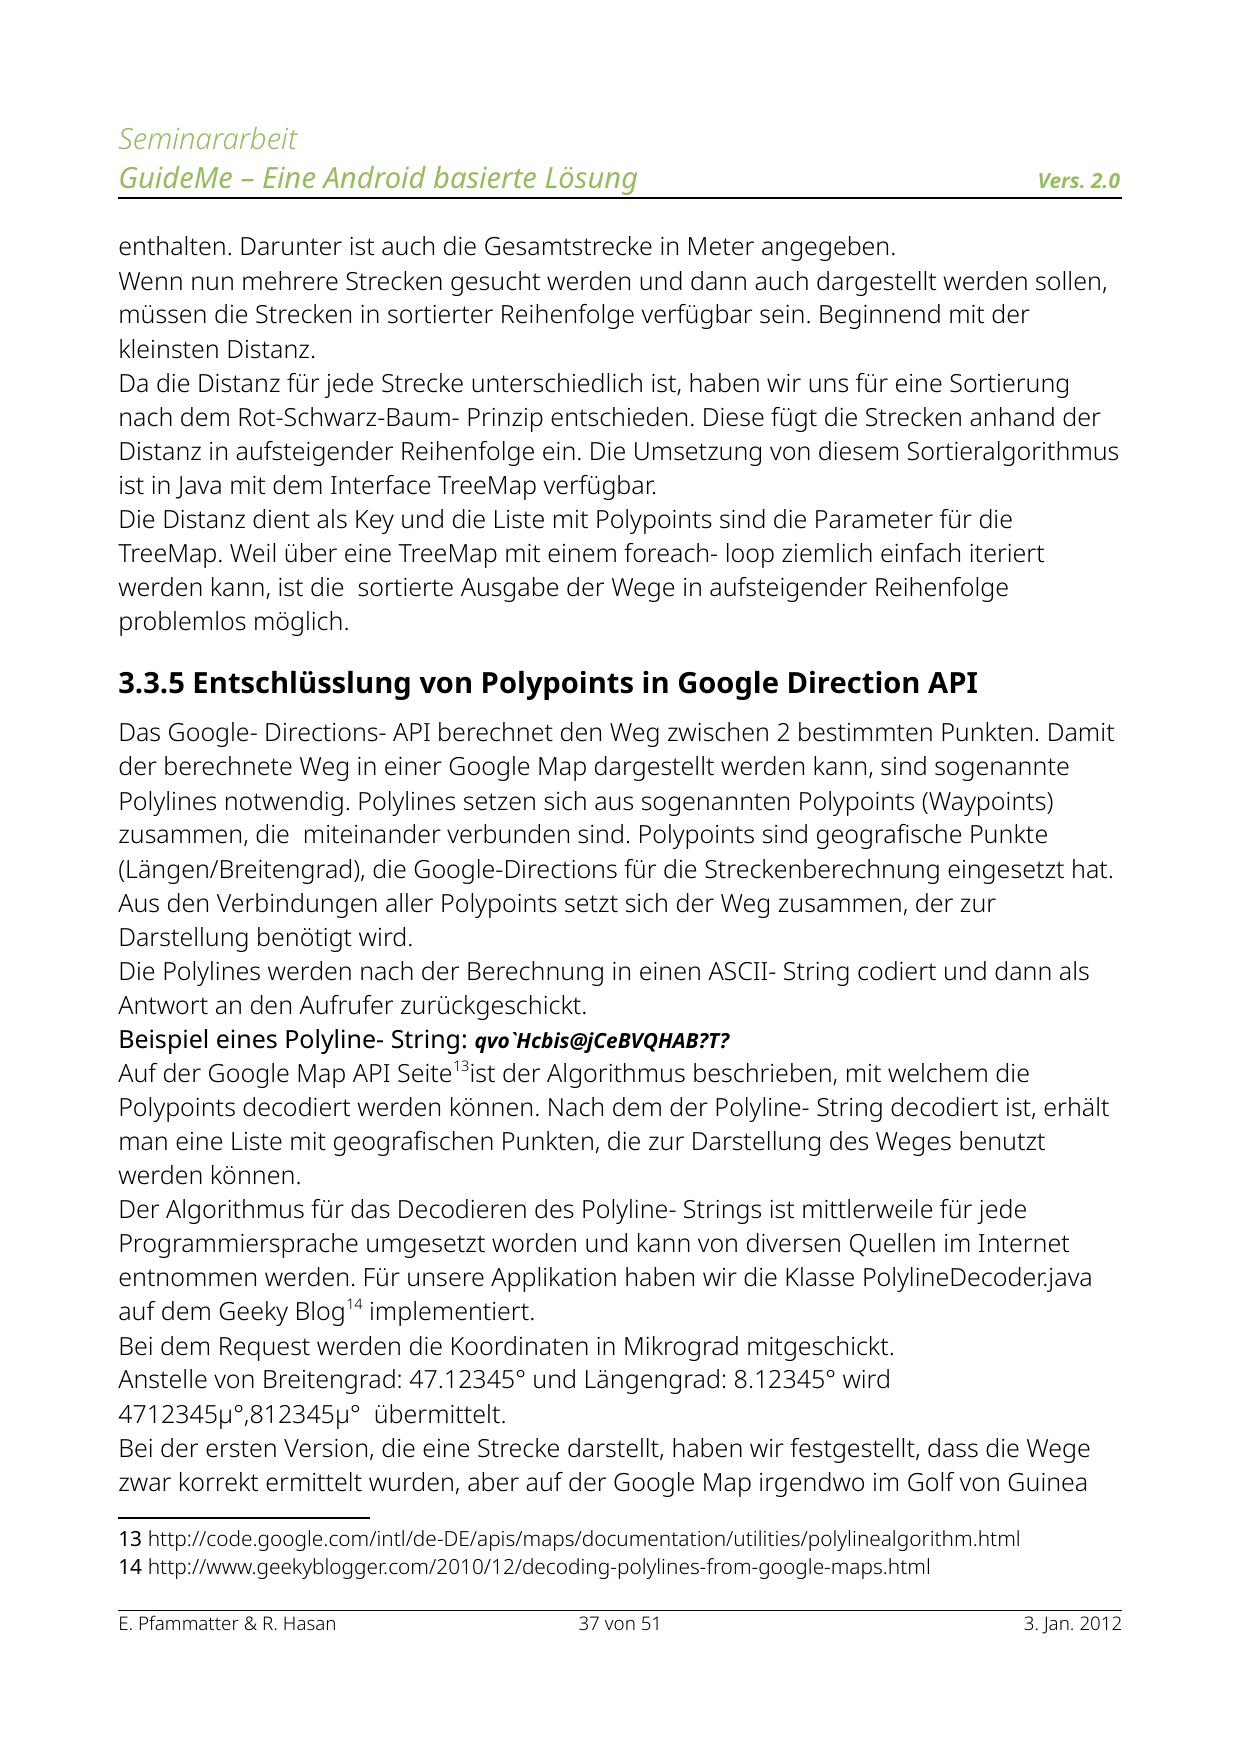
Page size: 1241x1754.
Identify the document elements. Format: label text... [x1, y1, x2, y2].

text Bei dem Request werden die Koordinaten in Mikrograd mitgeschickt. [118, 1328, 1122, 1362]
text Da die Distanz für jede Strecke unterschiedlich ist, haben wir uns für eine Sortierung nach dem Rot-Schwarz-Baum- Prinzip entschieden. Diese fügt die Strecken anhand der Distanz in aufsteigender Reihenfolge ein. Die Umsetzung von diesem Sortieralgorithmus ist in Java mit dem Interface TreeMap verfügbar. [118, 365, 1122, 502]
text Bei der ersten Version, die eine Strecke darstellt, haben wir festgestellt, dass die Wege zwar korrekt ermittelt wurden, aber auf der Google Map irgendwo im Golf von Guinea [118, 1430, 1122, 1498]
text Beispiel eines Polyline- String: qvo`Hcbis@jCeBVQHAB?T? [118, 1022, 1122, 1056]
text Auf der Google Map API Seiteist der Algorithmus beschrieben, mit welchem die Polypoints decodiert werden können. Nach dem der Polyline- String decodiert ist, erhält man eine Liste mit geografischen Punkten, die zur Darstellung des Weges benutzt werden können. [118, 1056, 1122, 1192]
text Die Polylines werden nach der Berechnung in einen ASCII- String codiert und dann als Antwort an den Aufrufer zurückgeschickt. [118, 953, 1122, 1022]
text Der Algorithmus für das Decodieren des Polyline- Strings ist mittlerweile für jede Programmiersprache umgesetzt worden und kann von diversen Quellen im Internet entnommen werden. Für unsere Applikation haben wir die Klasse PolylineDecoder.java auf dem Geeky Blog implementiert. [118, 1192, 1122, 1328]
text Wenn nun mehrere Strecken gesucht werden und dann auch dargestellt werden sollen, müssen die Strecken in sortierter Reihenfolge verfügbar sein. Beginnend mit der kleinsten Distanz. [118, 263, 1122, 365]
text enthalten. Darunter ist auch die Gesamtstrecke in Meter angegeben. [118, 229, 1122, 263]
text Das Google- Directions- API berechnet den Weg zwischen 2 bestimmten Punkten. Damit der berechnete Weg in einer Google Map dargestellt werden kann, sind sogenannte Polylines notwendig. Polylines setzen sich aus sogenannten Polypoints (Waypoints) zusammen, die miteinander verbunden sind. Polypoints sind geografische Punkte (Längen/Breitengrad), die Google-Directions für die Streckenberechnung eingesetzt hat. Aus den Verbindungen aller Polypoints setzt sich der Weg zusammen, der zur Darstellung benötigt wird. [118, 715, 1122, 953]
text Anstelle von Breitengrad: 47.12345° und Längengrad: 8.12345° wird 4712345μ°,812345μ° übermittelt. [118, 1362, 1122, 1430]
text http://www.geekyblogger.com/2010/12/decoding-polylines-from-google-maps.html [118, 1552, 1122, 1581]
subtitle 3.3.5 Entschlüsslung von Polypoints in Google Direction API [118, 663, 1122, 702]
text Die Distanz dient als Key und die Liste mit Polypoints sind die Parameter für die TreeMap. Weil über eine TreeMap mit einem foreach- loop ziemlich einfach iteriert werden kann, ist die sortierte Ausgabe der Wege in aufsteigender Reihenfolge problemlos möglich. [118, 502, 1122, 638]
text http://code.google.com/intl/de-DE/apis/maps/documentation/utilities/polylinealgorithm.html [118, 1524, 1122, 1552]
